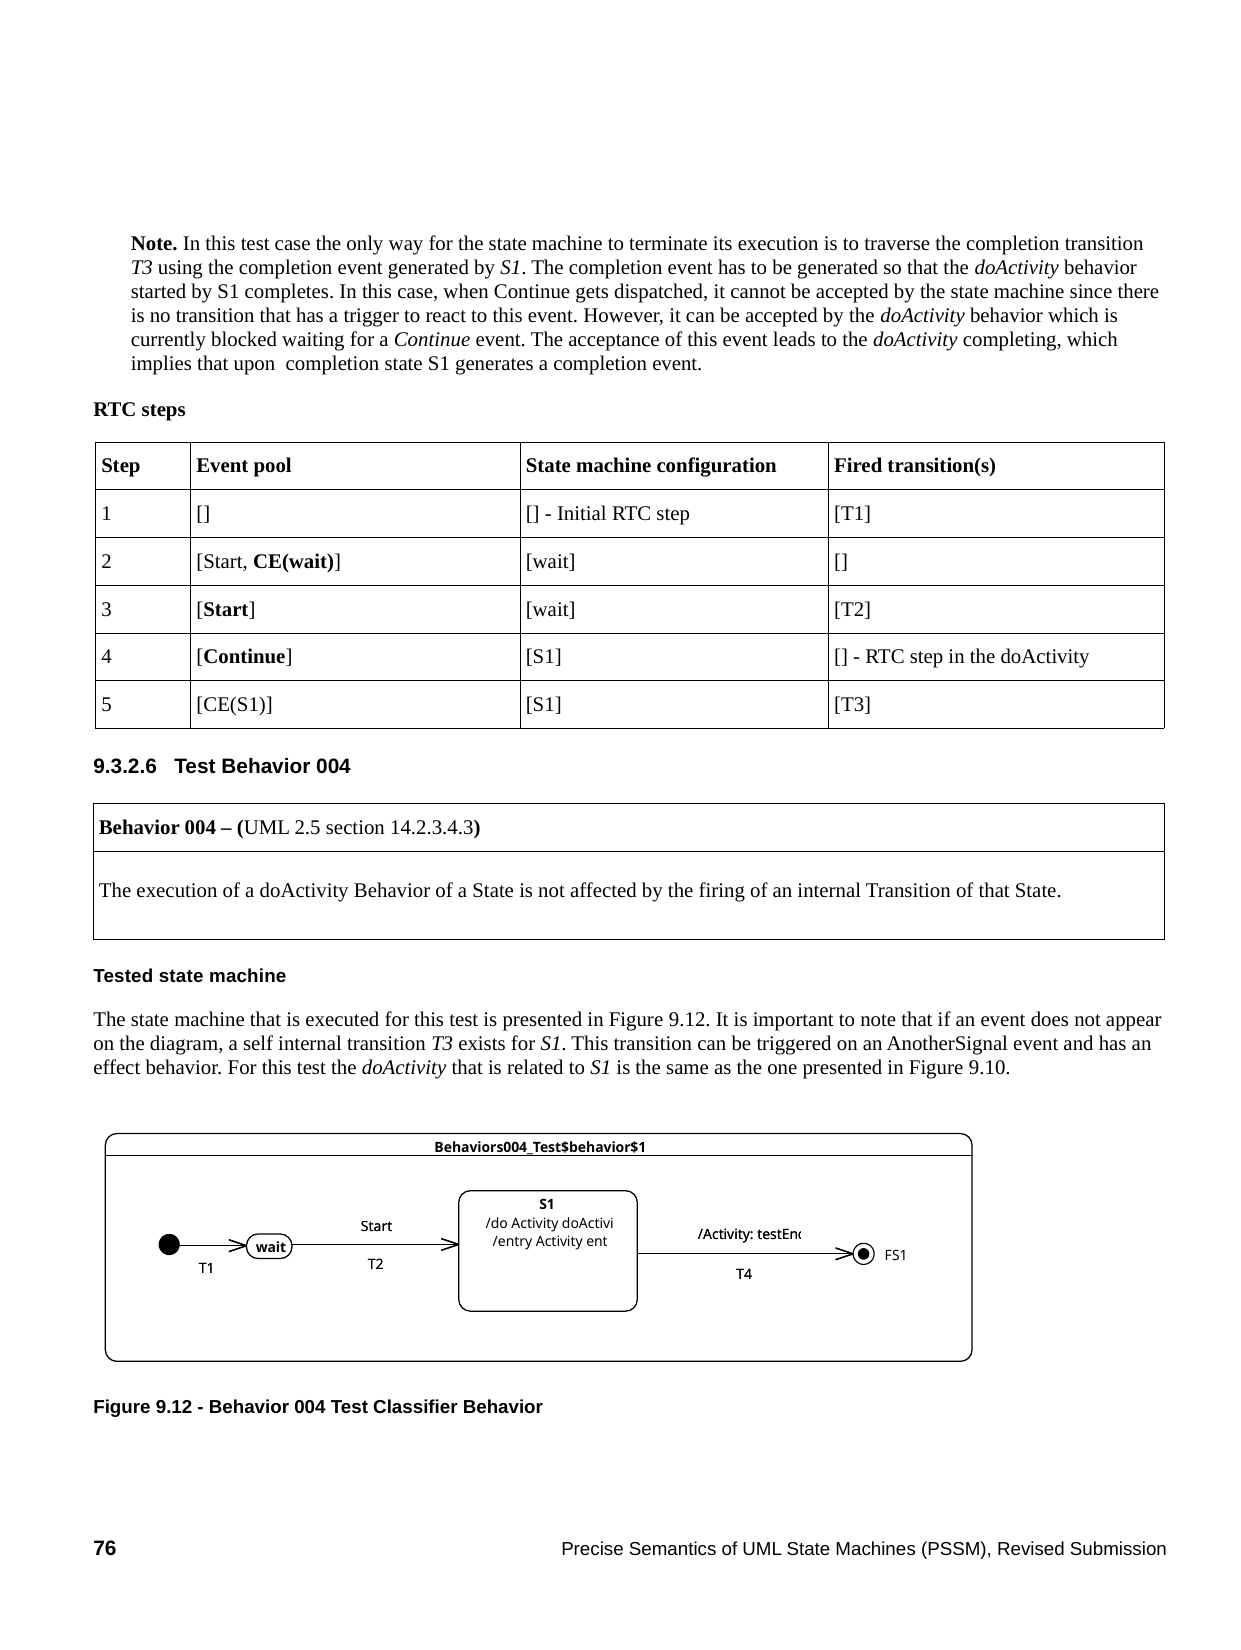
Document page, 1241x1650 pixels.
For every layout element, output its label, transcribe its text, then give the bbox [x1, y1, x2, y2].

table_cell [] - RTC step in the doActivity [829, 634, 1164, 680]
table_cell 1 [96, 490, 190, 537]
table_cell [T2] [829, 586, 1164, 632]
table_header Step [96, 443, 190, 489]
table_header Event pool [191, 443, 520, 489]
table_cell [T1] [829, 490, 1164, 537]
table_cell [wait] [521, 586, 828, 632]
table_cell 2 [96, 538, 190, 585]
table_cell [Start, CE(wait)] [191, 538, 520, 585]
subtitle Test Behavior 004 [93, 753, 1164, 778]
table_cell 4 [96, 634, 190, 680]
text Figure 9.12 - Behavior 004 Test Classifier Behavior [93, 1396, 1164, 1417]
table_cell [Start] [191, 586, 520, 632]
table_header Fired transition(s) [829, 443, 1164, 489]
text Note. In this test case the only way for the state machine to terminate its execution is to traverse the completion transition T3 using the completion event generated by S1. The completion event has to be generated so that the doActivity behavior started by S1 completes. In this case, when Continue gets dispatched, it cannot be accepted by the state machine since there is no transition that has a trigger to react to this event. However, it can be accepted by the doActivity behavior which is currently blocked waiting for a Continue event. The acceptance of this event leads to the doActivity completing, which implies that upon completion state S1 generates a completion event. [131, 231, 1164, 375]
table_cell [] [829, 538, 1164, 585]
subtitle Tested state machine [93, 964, 1164, 986]
table_cell [S1] [521, 634, 828, 680]
table_cell [wait] [521, 538, 828, 585]
table_cell [] [191, 490, 520, 537]
table_cell [S1] [521, 681, 828, 728]
text RTC steps [93, 396, 1164, 421]
table_cell The execution of a doActivity Behavior of a State is not affected by the firing of an internal Transition of that State. [94, 852, 1164, 939]
table_header Behavior 004 – (UML 2.5 section 14.2.3.4.3) [94, 804, 1164, 851]
table_cell [Continue] [191, 634, 520, 680]
text The state machine that is executed for this test is presented in Figure 9.12. It is important to note that if an event does not appear on the diagram, a self internal transition T3 exists for S1. This transition can be triggered on an AnotherSignal event and has an effect behavior. For this test the doActivity that is related to S1 is the same as the one presented in Figure 9.10. [93, 1007, 1164, 1079]
table_cell [T3] [829, 681, 1164, 728]
table_cell [CE(S1)] [191, 681, 520, 728]
table_header State machine configuration [521, 443, 828, 489]
table_cell 5 [96, 681, 190, 728]
table_cell [] - Initial RTC step [521, 490, 828, 537]
table_cell 3 [96, 586, 190, 632]
